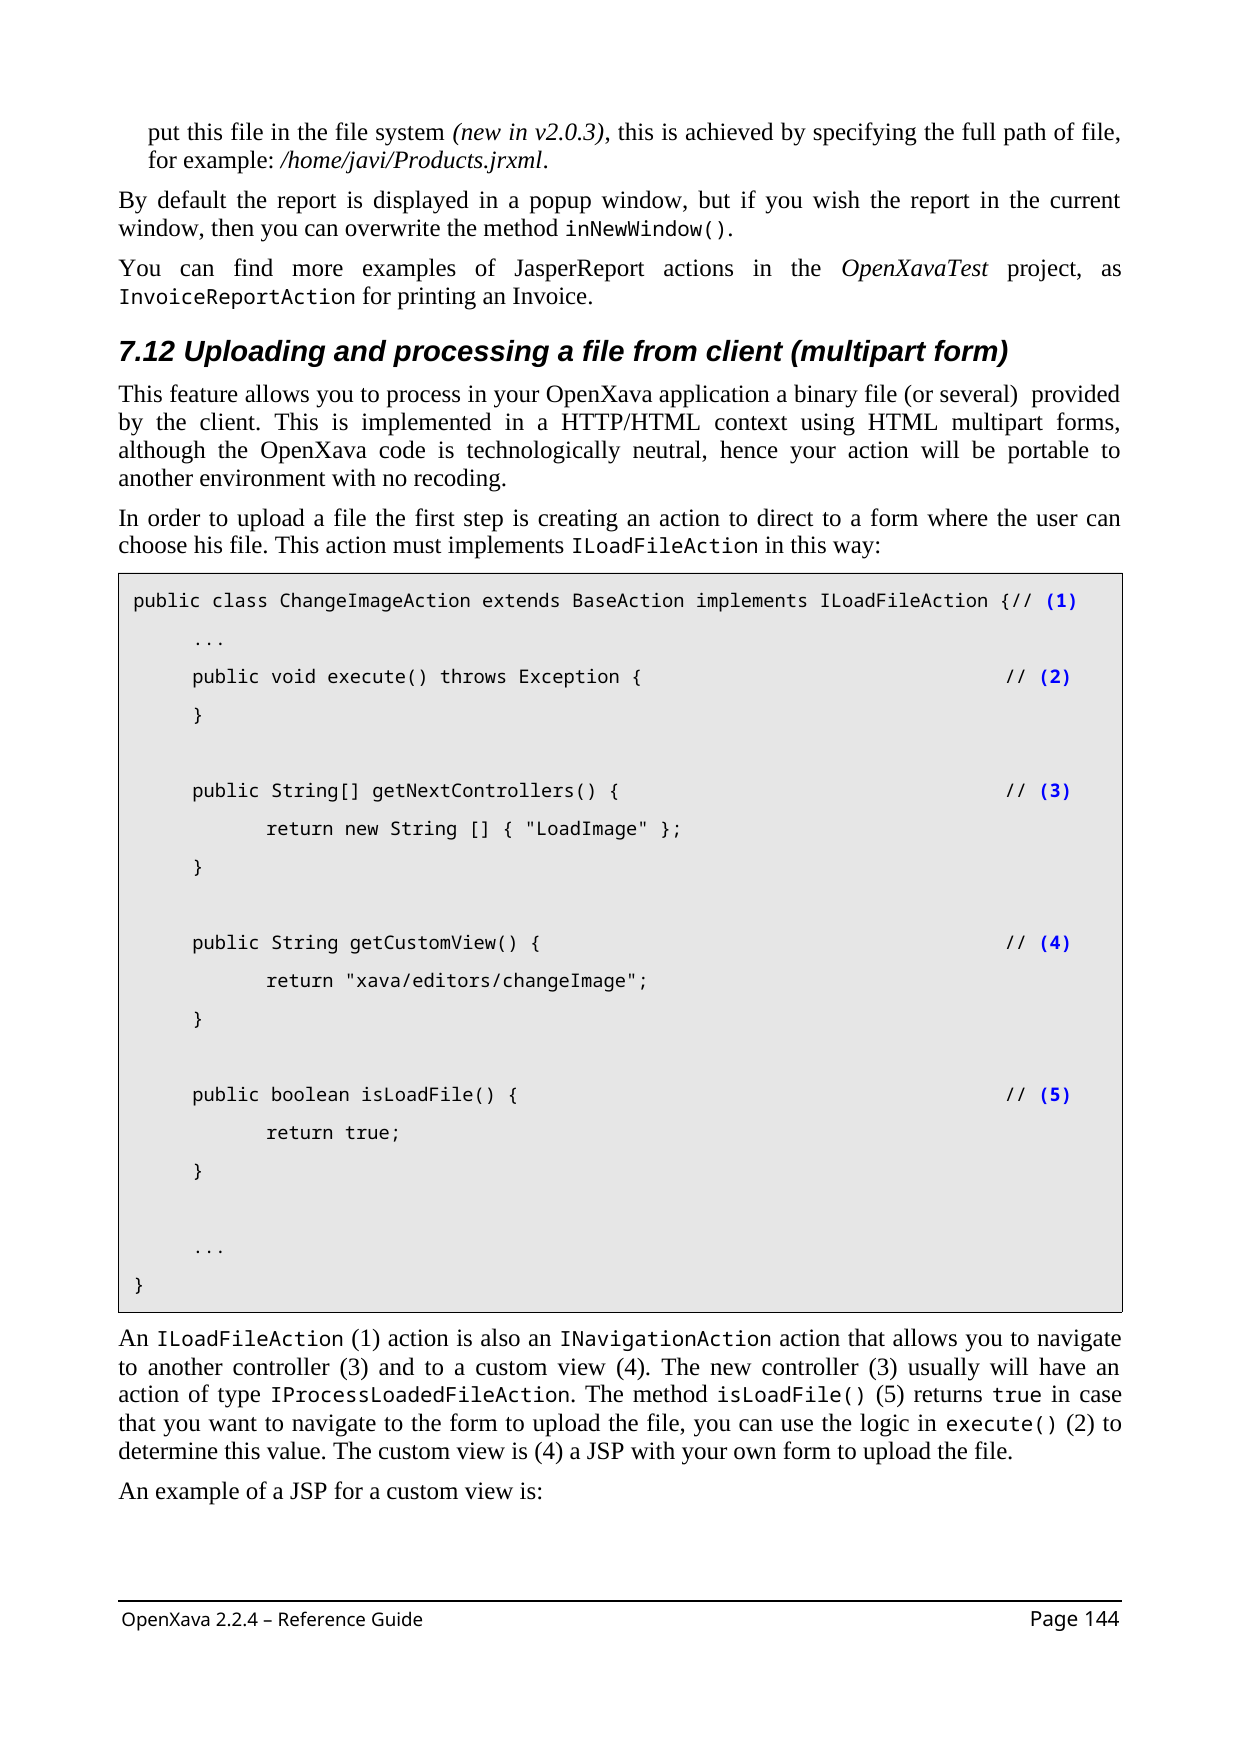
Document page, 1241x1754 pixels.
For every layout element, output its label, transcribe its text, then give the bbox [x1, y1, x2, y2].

text return true; [119, 1105, 1122, 1143]
text An example of a JSP for a custom view is: [118, 1477, 1122, 1505]
text } [119, 1257, 1122, 1312]
text } [119, 838, 1122, 877]
text ... [119, 1219, 1122, 1257]
text public void execute() throws Exception { // (2) [119, 648, 1122, 686]
text You can find more examples of JasperReport actions in the OpenXavaTest project, as InvoiceReportAction for printing an Invoice. [118, 254, 1122, 310]
text public class ChangeImageAction extends BaseAction implements ILoadFileAction {// (1) [119, 574, 1122, 610]
text By default the report is displayed in a popup window, but if you wish the report in the current window, then you can overwrite the method inNewWindow(). [118, 186, 1122, 242]
text } [119, 1143, 1122, 1181]
text } [119, 686, 1122, 724]
text } [119, 991, 1122, 1029]
text public String[] getNextControllers() { // (3) [119, 762, 1122, 801]
subtitle Uploading and processing a file from client (multipart form) [118, 335, 1122, 368]
text return "xava/editors/changeImage"; [119, 953, 1122, 991]
text public boolean isLoadFile() { // (5) [119, 1067, 1122, 1105]
text return new String [] { "LoadImage" }; [119, 801, 1122, 838]
text This feature allows you to process in your OpenXava application a binary file (or several) provided by the client. This is implemented in a HTTP/HTML context using HTML multipart forms, although the OpenXava code is technologically neutral, hence your action will be portable to another environment with no recoding. [118, 381, 1122, 491]
text An ILoadFileAction (1) action is also an INavigationAction action that allows you to navigate to another controller (3) and to a custom view (4). The new controller (3) usually will have an action of type IProcessLoadedFileAction. The method isLoadFile() (5) returns true in case that you want to navigate to the form to upload the file, you can use the logic in execute() (2) to determine this value. The custom view is (4) a JSP with your own form to upload the file. [118, 1324, 1122, 1465]
text public String getCustomView() { // (4) [119, 914, 1122, 953]
text ... [119, 610, 1122, 648]
text In order to upload a file the first step is creating an action to direct to a form where the user can choose his file. This action must implements ILoadFileAction in this way: [118, 504, 1122, 560]
list put this file in the file system (new in v2.0.3), this is achieved by specifying the full path of file, for example: /home/javi/Products.jrxml. [118, 118, 1122, 173]
